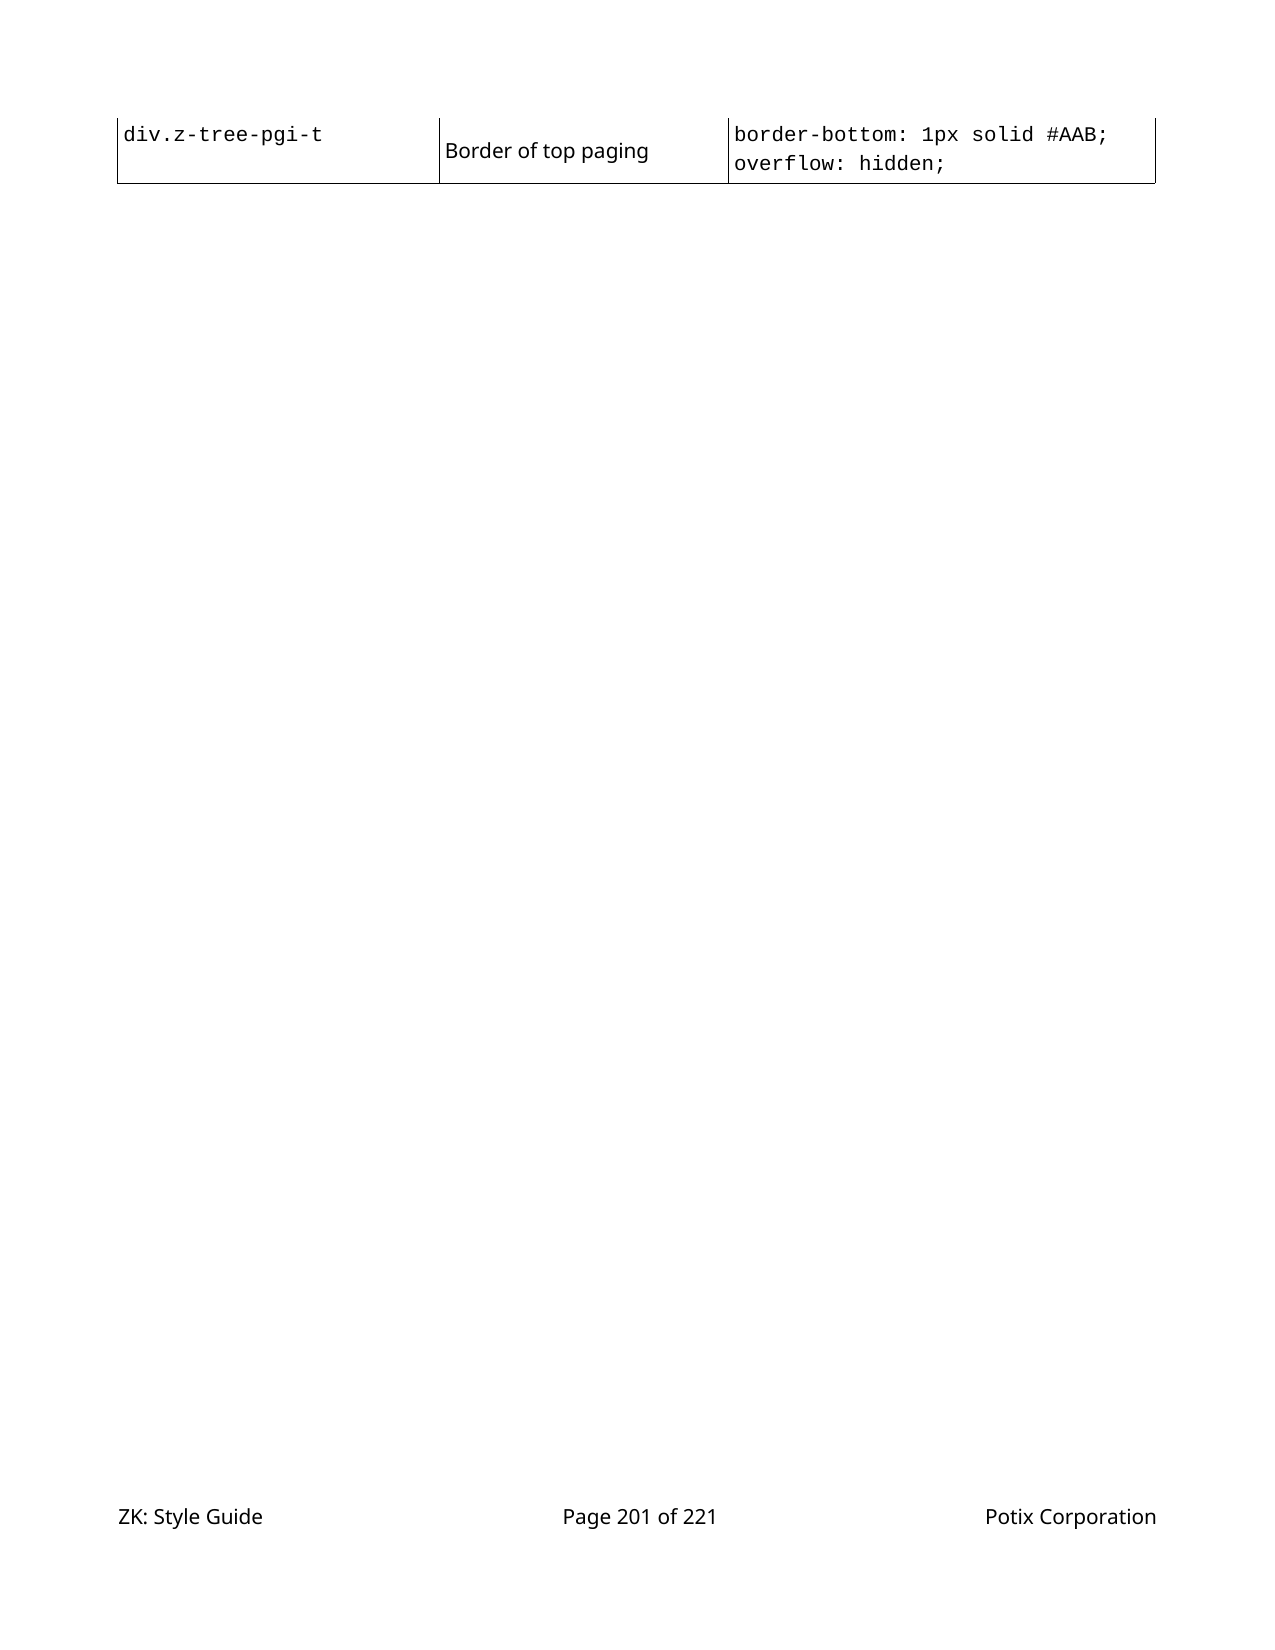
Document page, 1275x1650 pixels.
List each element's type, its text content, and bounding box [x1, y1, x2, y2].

table_cell div.z-tree-pgi-t [118, 118, 439, 183]
table_cell Border of top paging [440, 118, 728, 183]
table_cell border-bottom: 1px solid #AAB; overflow: hidden; [729, 118, 1155, 183]
